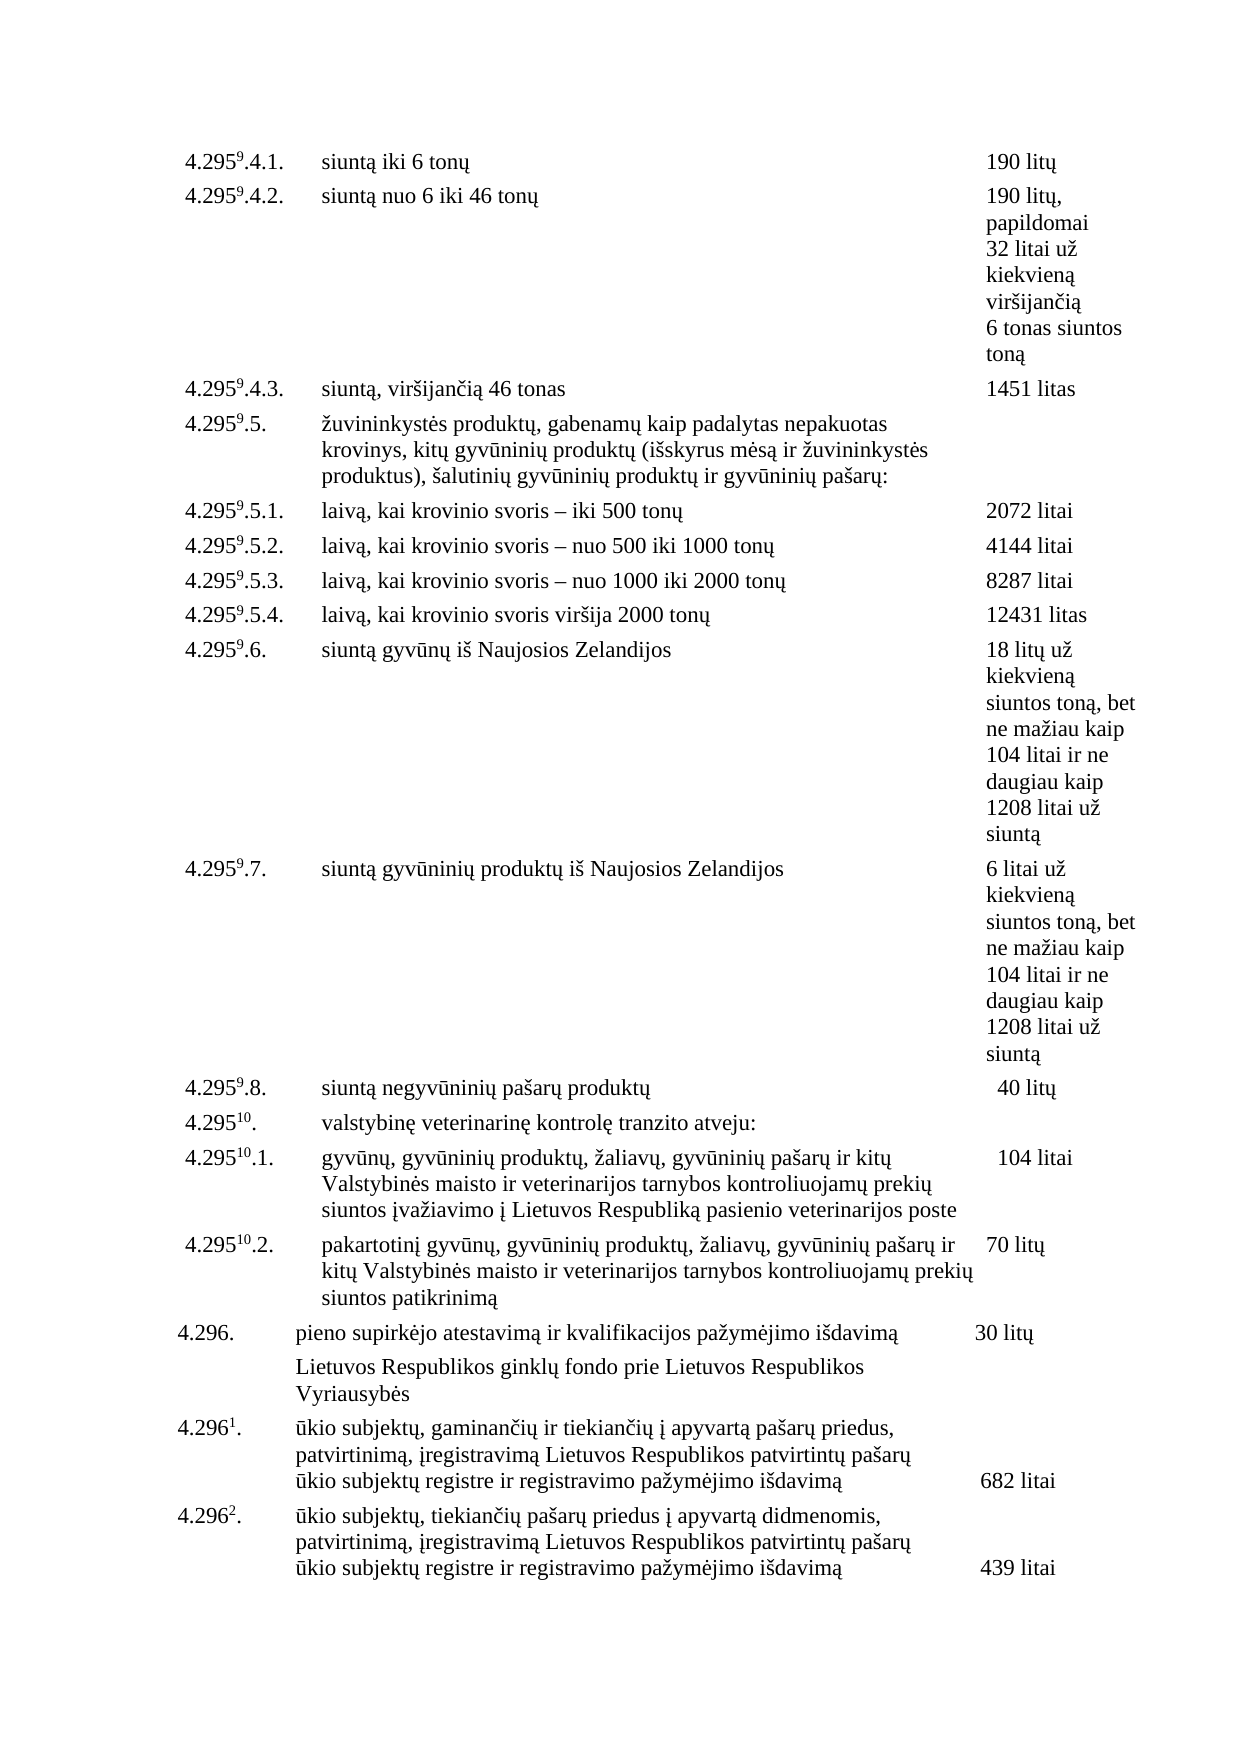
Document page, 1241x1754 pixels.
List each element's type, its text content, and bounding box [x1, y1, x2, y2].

table_cell siuntą, viršijančią 46 tonas [321, 375, 986, 410]
table_cell 18 litų už kiekvieną siuntos toną, bet ne mažiau kaip 104 litai ir ne daugiau kaip 1208 litai už siuntą [986, 636, 1148, 855]
table_cell 4.2959.4.3. [174, 375, 321, 410]
table_cell siuntą gyvūnų iš Naujosios Zelandijos [321, 636, 986, 855]
table_cell 104 litai [986, 1144, 1148, 1231]
table_cell 4.2959.5.1. [174, 497, 321, 532]
table_cell žuvininkystės produktų, gabenamų kaip padalytas nepakuotas krovinys, kitų gyvūninių produktų (išskyrus mėsą ir žuvininkystės produktus), šalutinių gyvūninių produktų ir gyvūninių pašarų: [321, 410, 986, 497]
table_cell laivą, kai krovinio svoris – nuo 500 iki 1000 tonų [321, 532, 986, 567]
table_cell gyvūnų, gyvūninių produktų, žaliavų, gyvūninių pašarų ir kitų Valstybinės maisto ir veterinarijos tarnybos kontroliuojamų prekių siuntos įvažiavimo į Lietuvos Respubliką pasienio veterinarijos poste [321, 1144, 986, 1231]
table_cell siuntą nuo 6 iki 46 tonų [321, 183, 986, 375]
table_cell 4.29510. [174, 1109, 321, 1144]
table_cell 190 litų, papildomai 32 litai už kiekvieną viršijančią 6 tonas siuntos toną [986, 183, 1148, 375]
table_cell 4.2959.5. [174, 410, 321, 497]
table_cell laivą, kai krovinio svoris – iki 500 tonų [321, 497, 986, 532]
table_cell 4.2959.7. [174, 855, 321, 1074]
table_cell [986, 410, 1148, 497]
table_cell siuntą iki 6 tonų [321, 148, 986, 182]
table_cell 4.2959.4.1. [174, 148, 321, 182]
table_cell laivą, kai krovinio svoris – nuo 1000 iki 2000 tonų [321, 567, 986, 601]
table_cell siuntą gyvūninių produktų iš Naujosios Zelandijos [321, 855, 986, 1074]
table_cell valstybinę veterinarinę kontrolę tranzito atveju: [321, 1109, 986, 1144]
text 4.2962. ūkio subjektų, tiekiančių pašarų priedus į apyvartą didmenomis, patvirtinimą, įregistravimą Lietuvos Respublikos patvirtintų pašarų ūkio subjektų registre ir registravimo pažymėjimo išdavimą 439 litai [177, 1502, 1122, 1581]
table_cell 4.29510.2. [174, 1231, 321, 1318]
table_cell 12431 litas [986, 601, 1148, 636]
table_cell 190 litų [986, 148, 1148, 182]
table_cell 4.2959.6. [174, 636, 321, 855]
table_cell 40 litų [986, 1074, 1148, 1109]
table_cell siuntą negyvūninių pašarų produktų [321, 1074, 986, 1109]
table_cell 8287 litai [986, 567, 1148, 601]
table_cell 4.2959.5.2. [174, 532, 321, 567]
table_cell [986, 1109, 1148, 1144]
table_cell 4.2959.5.4. [174, 601, 321, 636]
table_cell 70 litų [986, 1231, 1148, 1318]
table_cell 4.2959.4.2. [174, 183, 321, 375]
text 4.296. pieno supirkėjo atestavimą ir kvalifikacijos pažymėjimo išdavimą 30 litų [177, 1318, 1122, 1345]
table_cell laivą, kai krovinio svoris viršija 2000 tonų [321, 601, 986, 636]
table_cell pakartotinį gyvūnų, gyvūninių produktų, žaliavų, gyvūninių pašarų ir kitų Valstybinės maisto ir veterinarijos tarnybos kontroliuojamų prekių siuntos patikrinimą [321, 1231, 986, 1318]
text 4.2961. ūkio subjektų, gaminančių ir tiekiančių į apyvartą pašarų priedus, patvirtinimą, įregistravimą Lietuvos Respublikos patvirtintų pašarų ūkio subjektų registre ir registravimo pažymėjimo išdavimą 682 litai [177, 1414, 1122, 1493]
table_cell 4.2959.5.3. [174, 567, 321, 601]
table_cell 2072 litai [986, 497, 1148, 532]
table_cell 4144 litai [986, 532, 1148, 567]
table_cell 4.29510.1. [174, 1144, 321, 1231]
text Lietuvos Respublikos ginklų fondo prie Lietuvos Respublikos Vyriausybės [177, 1353, 945, 1406]
table_cell 1451 litas [986, 375, 1148, 410]
table_cell 6 litai už kiekvieną siuntos toną, bet ne mažiau kaip 104 litai ir ne daugiau kaip 1208 litai už siuntą [986, 855, 1148, 1074]
table_cell 4.2959.8. [174, 1074, 321, 1109]
